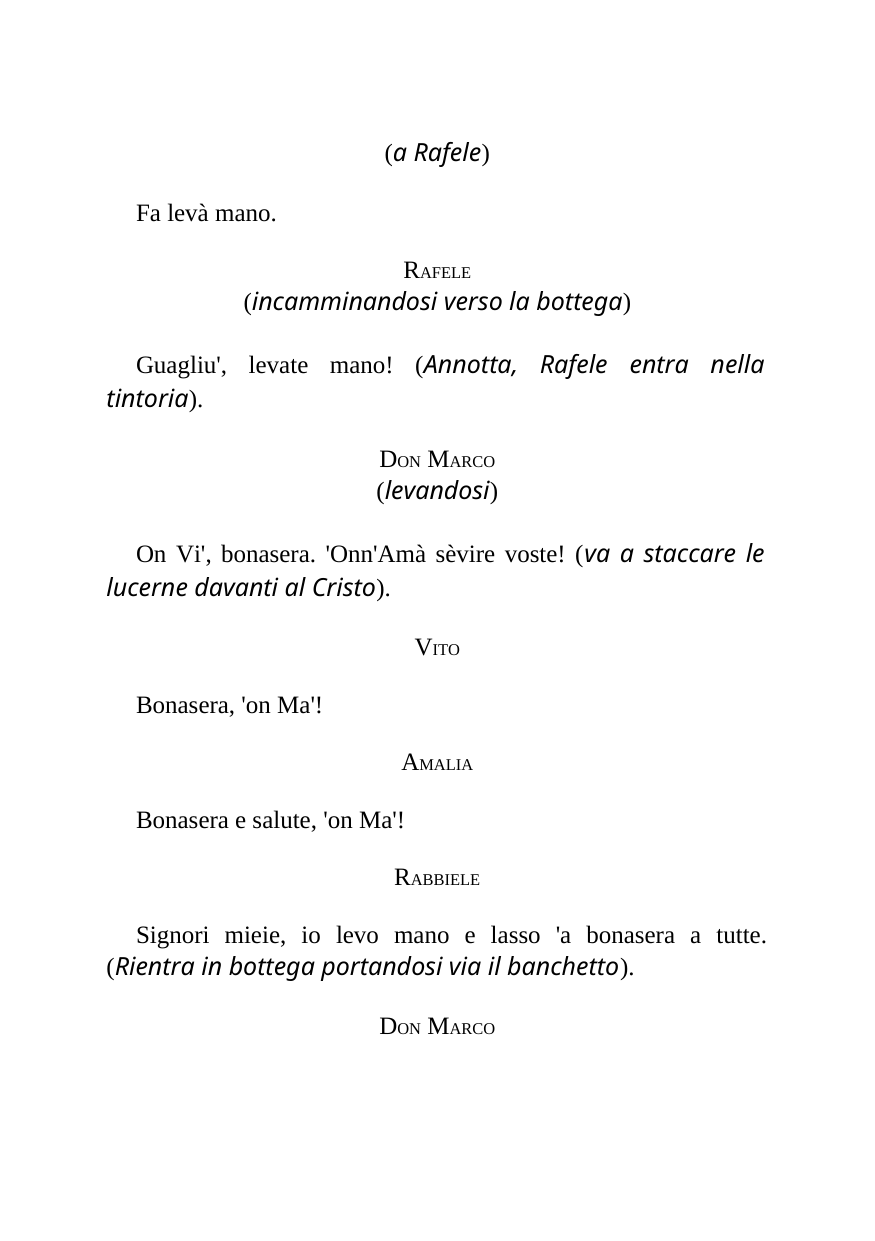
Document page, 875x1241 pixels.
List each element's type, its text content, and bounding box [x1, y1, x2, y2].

text Amalia [106, 747, 768, 776]
text (incamminandosi verso la bottega) [106, 284, 768, 318]
text (a Rafele) [106, 135, 768, 169]
text Rafele [106, 255, 768, 284]
text (levandosi) [106, 472, 768, 507]
text Vito [106, 632, 768, 661]
text Don Marco [106, 1011, 768, 1040]
text Fa levà mano. [106, 198, 768, 227]
text Guagliu', levate mano! (Annotta, Rafele entra nella tintoria). [106, 347, 768, 415]
text On Vi', bonasera. 'Onn'Amà sèvire voste! (va a staccare le lucerne davanti al Cristo). [106, 535, 768, 603]
text Bonasera e salute, 'on Ma'! [106, 805, 768, 833]
text Rabbiele [106, 862, 768, 891]
text Bonasera, 'on Ma'! [106, 690, 768, 718]
text Signori mieie, io levo mano e lasso 'a bonasera a tutte. (Rientra in bottega portandosi via il banchetto). [106, 920, 768, 982]
text Don Marco [106, 444, 768, 472]
